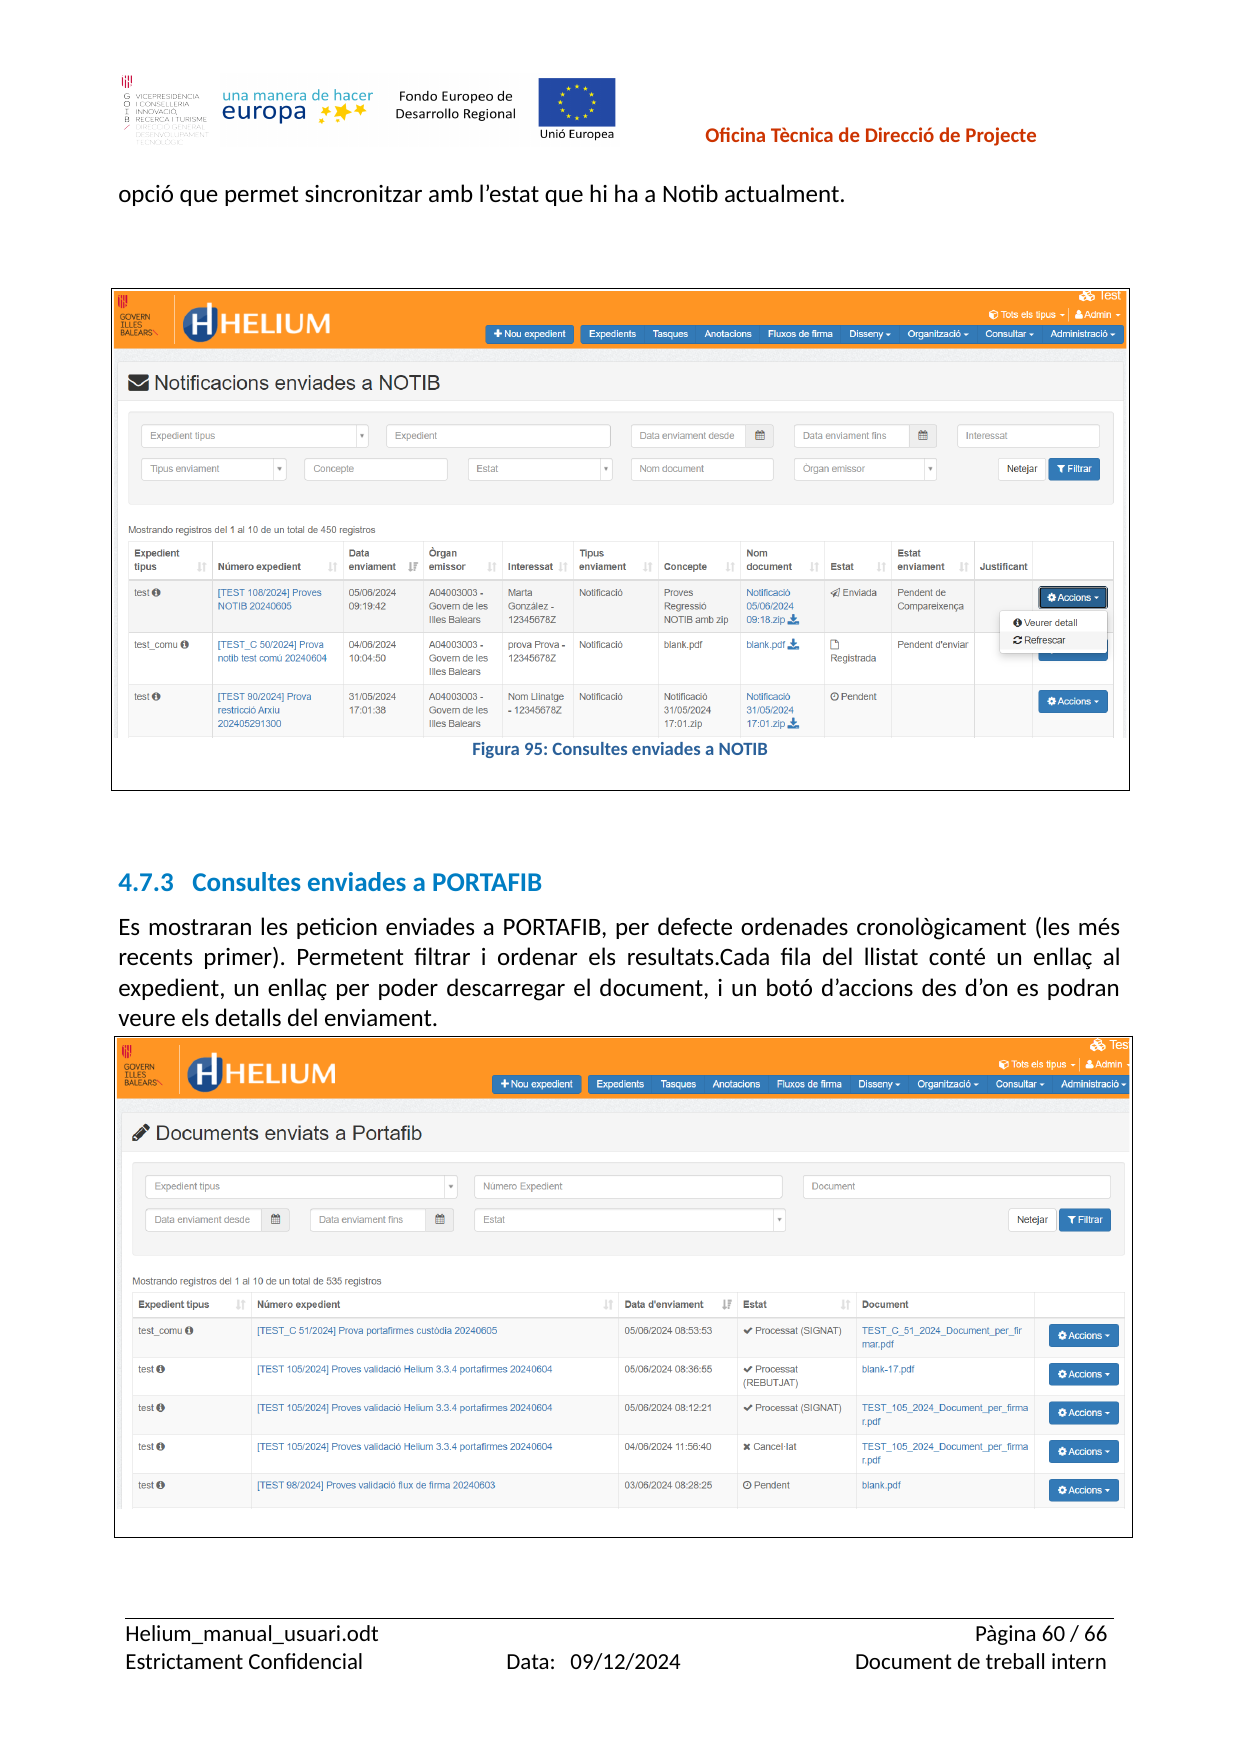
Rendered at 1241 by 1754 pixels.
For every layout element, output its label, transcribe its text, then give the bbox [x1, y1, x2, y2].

picture [219, 73, 621, 147]
picture [118, 73, 213, 147]
subtitle Consultes enviades a PORTAFIB [118, 865, 1122, 898]
text Figura 95: Consultes enviades a NOTIB [114, 738, 1126, 760]
picture [113, 291, 1127, 738]
list Es mostraran les peticion enviades a PORTAFIB, per defecte ordenades cronològicament (les més recents primer). Permetent filtrar i ordenar els resultats.Cada fila del llistat conté un enllaç al expedient, un enllaç per poder descarregar el document, i un botó d’accions des d’on es podran veure els detalls del enviament. [83, 911, 1122, 1033]
picture [116, 1038, 1130, 1509]
text opció que permet sincronitzar amb l’estat que hi ha a Notib actualment. [118, 178, 1122, 208]
